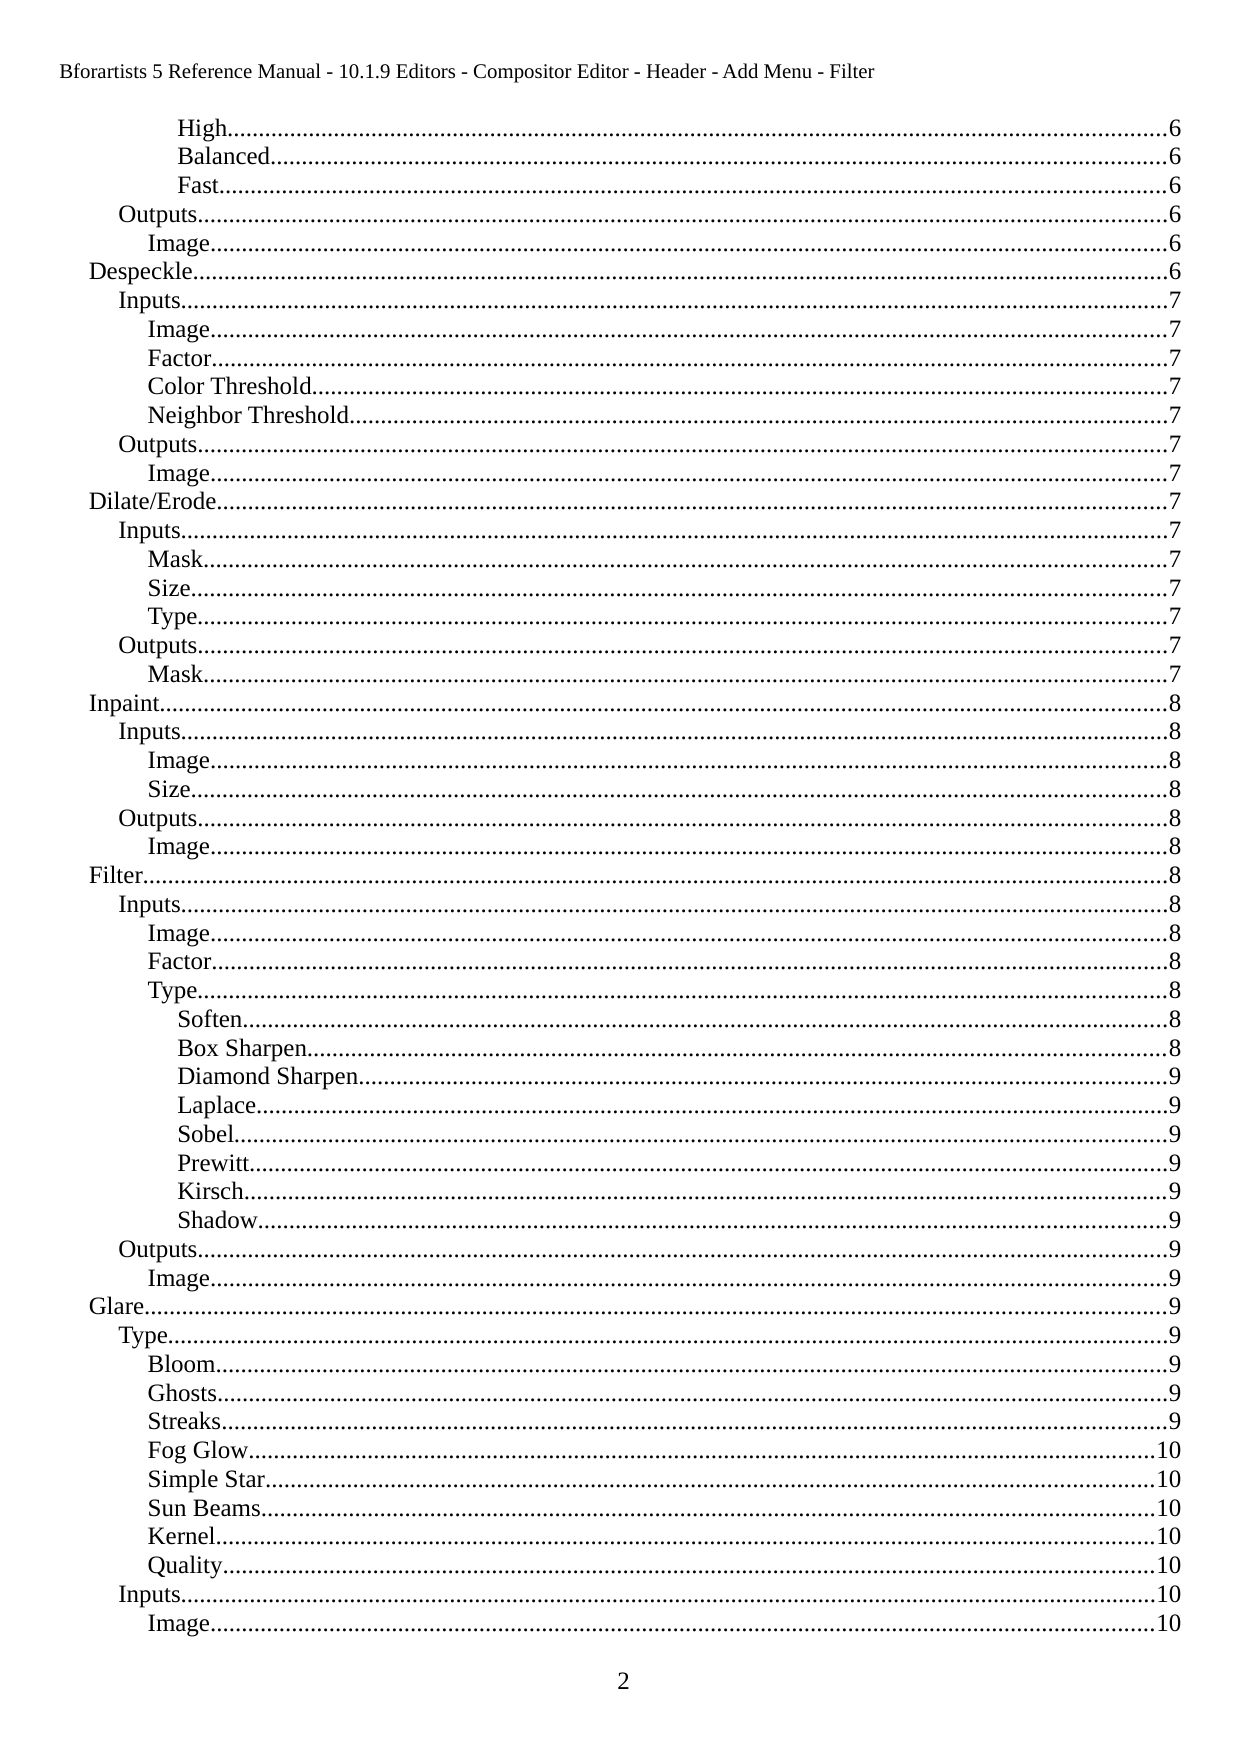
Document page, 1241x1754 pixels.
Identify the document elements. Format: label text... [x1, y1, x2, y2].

text Factor 7 [147, 343, 1181, 371]
text Filter 8 [88, 860, 1181, 889]
text Shadow 9 [177, 1205, 1181, 1234]
text Kirsch 9 [177, 1176, 1181, 1205]
text Color Threshold 7 [147, 371, 1181, 400]
text Inputs 8 [118, 889, 1181, 918]
text Size 7 [147, 573, 1181, 601]
text Factor 8 [147, 946, 1181, 975]
text Dilate/Erode 7 [88, 486, 1181, 515]
text Fog Glow 10 [147, 1435, 1181, 1464]
text Inpaint 8 [88, 688, 1181, 716]
text Quality 10 [147, 1550, 1181, 1579]
text High 6 [177, 113, 1181, 141]
text Type 7 [147, 601, 1181, 630]
text Type 9 [118, 1320, 1181, 1349]
text Kernel 10 [147, 1521, 1181, 1550]
text Balanced 6 [177, 141, 1181, 170]
text Outputs 8 [118, 803, 1181, 831]
text Prewitt 9 [177, 1148, 1181, 1176]
text Image 6 [147, 228, 1181, 256]
text Mask 7 [147, 544, 1181, 573]
text Sun Beams 10 [147, 1493, 1181, 1521]
text Image 7 [147, 314, 1181, 343]
text Image 9 [147, 1263, 1181, 1291]
text Image 8 [147, 918, 1181, 946]
text Inputs 10 [118, 1579, 1181, 1608]
text Sobel 9 [177, 1119, 1181, 1148]
text Image 10 [147, 1608, 1181, 1636]
text Laplace 9 [177, 1090, 1181, 1119]
text Image 8 [147, 745, 1181, 774]
text Outputs 6 [118, 199, 1181, 228]
text Despeckle 6 [88, 256, 1181, 285]
text Type 8 [147, 975, 1181, 1004]
text Ghosts 9 [147, 1378, 1181, 1406]
text Simple Star 10 [147, 1464, 1181, 1493]
text Inputs 7 [118, 285, 1181, 314]
text Box Sharpen 8 [177, 1033, 1181, 1061]
text Image 7 [147, 458, 1181, 486]
text Outputs 9 [118, 1234, 1181, 1263]
text Neighbor Threshold 7 [147, 400, 1181, 429]
text Diamond Sharpen 9 [177, 1061, 1181, 1090]
text Outputs 7 [118, 630, 1181, 659]
text Glare 9 [88, 1291, 1181, 1320]
text Image 8 [147, 831, 1181, 860]
text Outputs 7 [118, 429, 1181, 458]
text Soften 8 [177, 1004, 1181, 1033]
text Streaks 9 [147, 1406, 1181, 1435]
text Inputs 8 [118, 716, 1181, 745]
text Fast 6 [177, 170, 1181, 199]
text Bloom 9 [147, 1349, 1181, 1378]
text Mask 7 [147, 659, 1181, 688]
text Size 8 [147, 774, 1181, 803]
text Inputs 7 [118, 515, 1181, 544]
